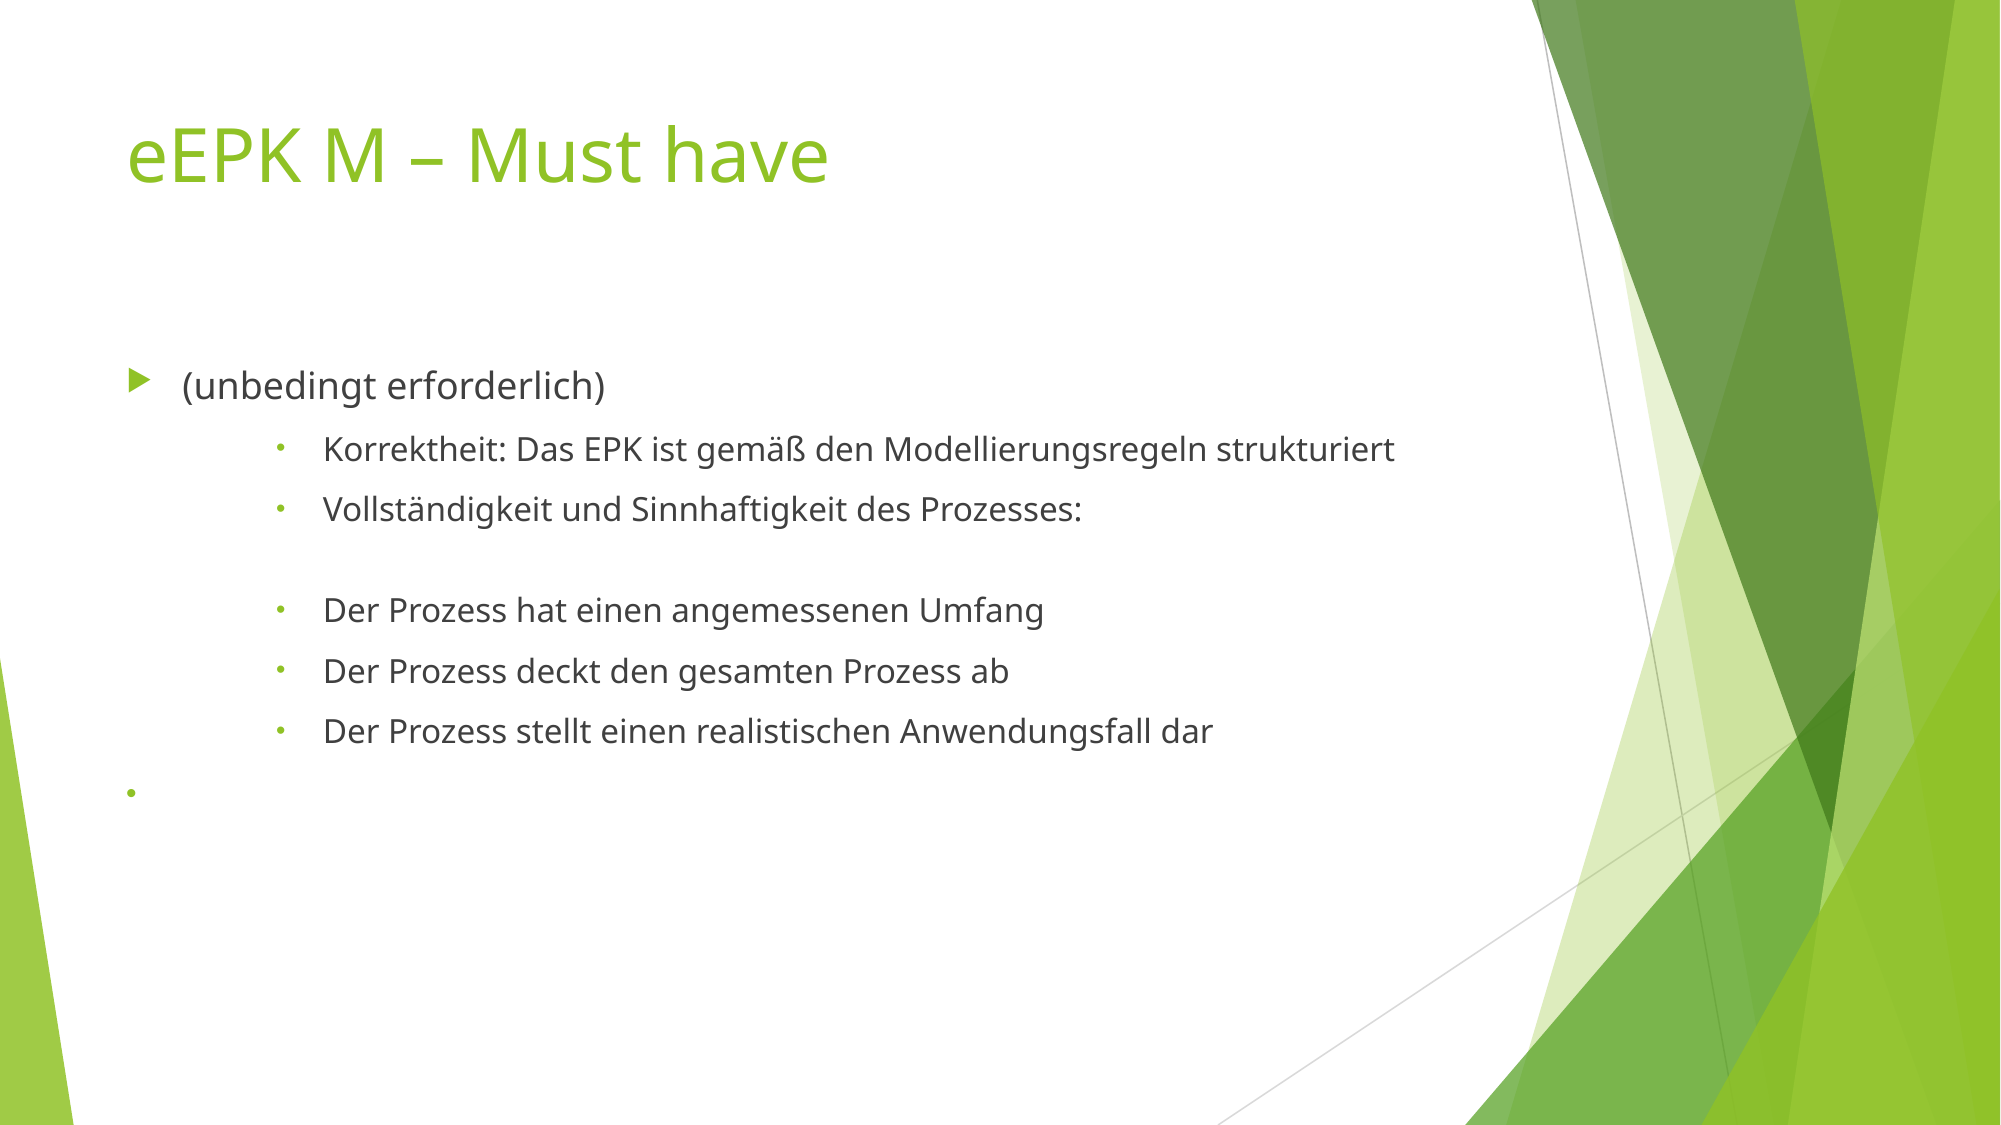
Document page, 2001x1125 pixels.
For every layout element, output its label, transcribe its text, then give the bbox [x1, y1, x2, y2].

title eEPK M – Must have [111, 99, 1522, 317]
list (unbedingt erforderlich) Korrektheit: Das EPK ist gemäß den Modellierungsregeln strukturiert Vollständigkeit und Sinnhaftigkeit des Prozesses: Der Prozess hat einen angemessenen Umfang Der Prozess deckt den gesamten Prozess ab Der Prozess stellt einen realistischen Anwendungsfall dar [111, 354, 1522, 992]
